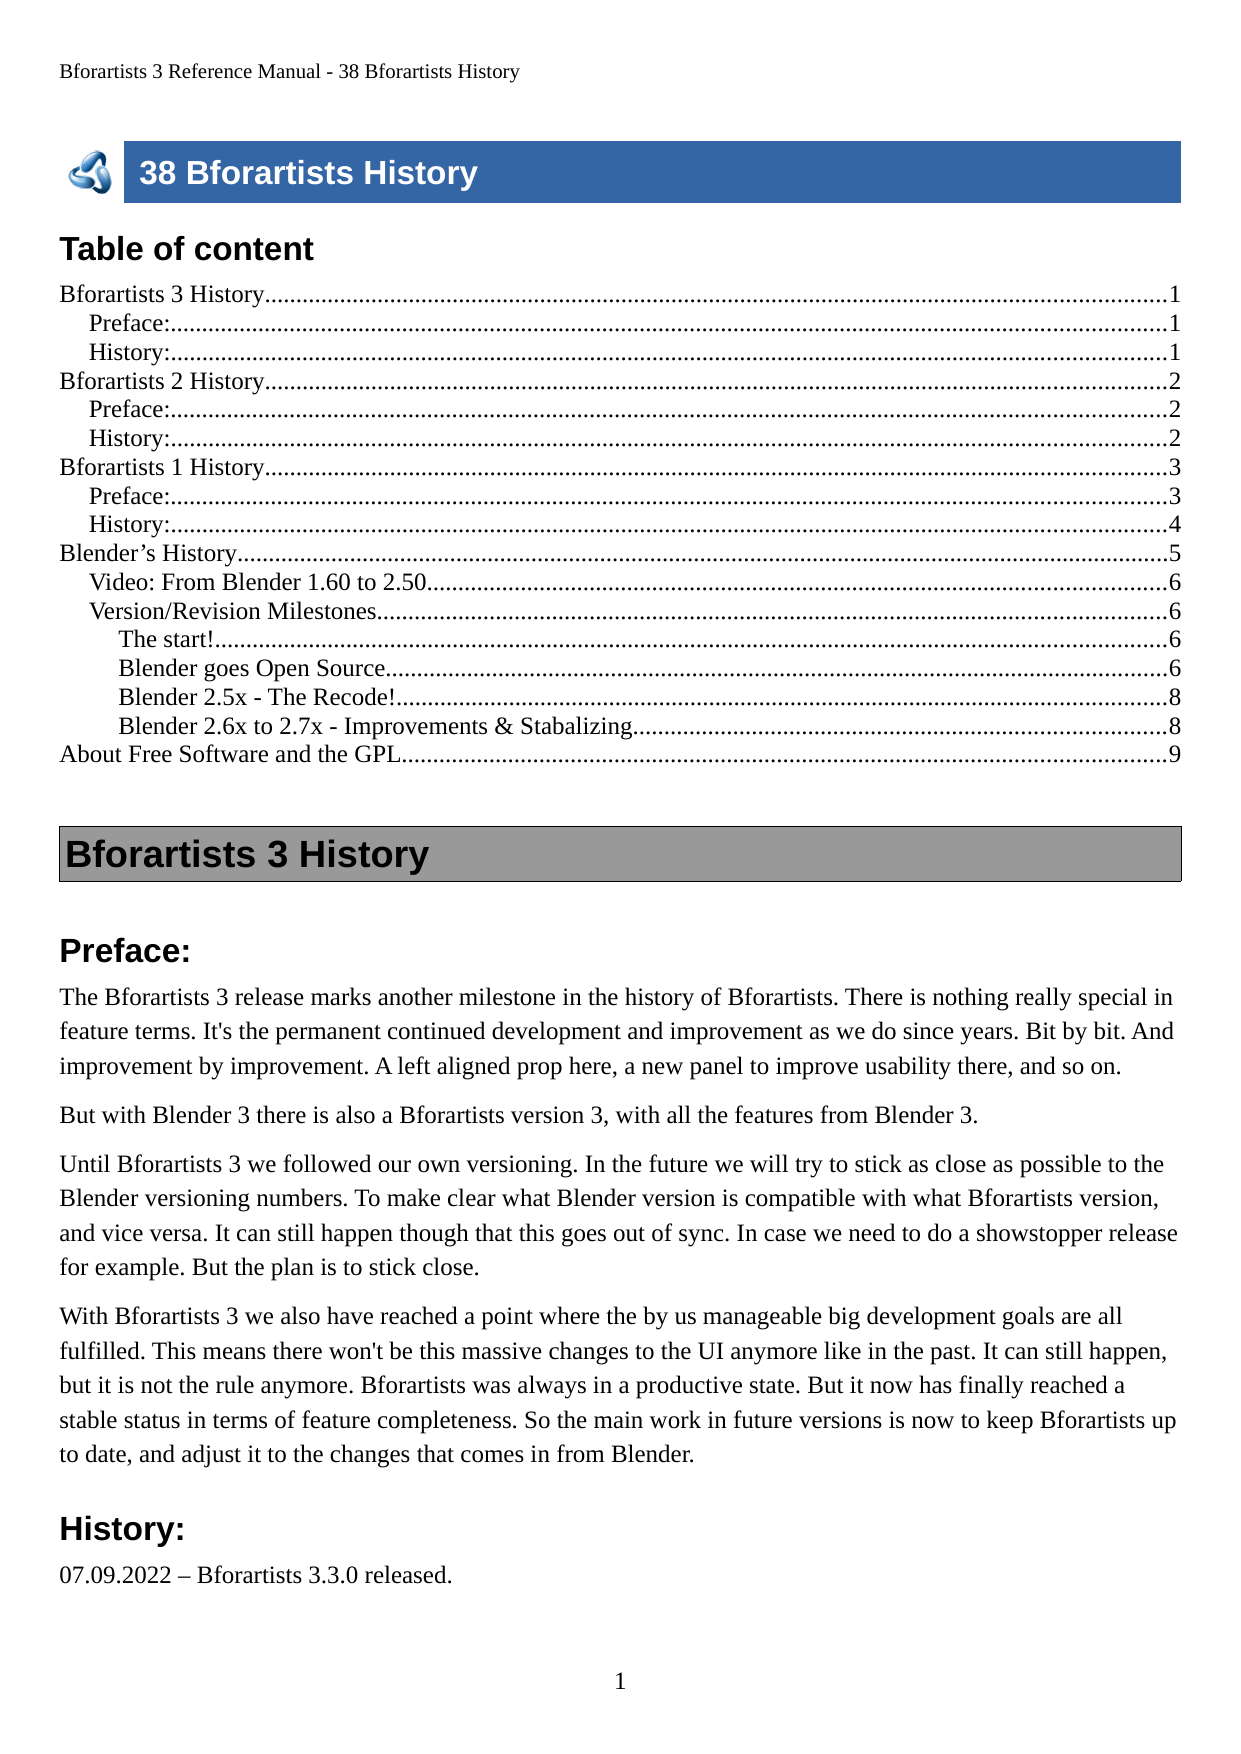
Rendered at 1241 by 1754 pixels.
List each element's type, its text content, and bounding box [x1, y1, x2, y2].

text Preface: 1 [88, 308, 1181, 337]
text Preface: 3 [88, 481, 1181, 509]
table_header [59, 141, 124, 203]
text Blender 2.5x - The Recode! 8 [118, 682, 1181, 711]
text History: 1 [88, 337, 1181, 366]
table_header Bforartists 3 History [60, 827, 1181, 881]
picture [65, 147, 114, 197]
text Bforartists 2 History 2 [59, 366, 1181, 394]
text Video: From Blender 1.60 to 2.50 6 [88, 567, 1181, 596]
text Bforartists 3 History 1 [59, 279, 1181, 308]
text Until Bforartists 3 we followed our own versioning. In the future we will try to stick as close as possible to the Blender versioning numbers. To make clear what Blender version is compatible with what Bforartists version, and vice versa. It can still happen though that this goes out of sync. In case we need to do a showstopper release for example. But the plan is to stick close. [59, 1149, 1181, 1281]
text Bforartists 1 History 3 [59, 452, 1181, 481]
text Blender’s History 5 [59, 538, 1181, 567]
subtitle History: [59, 1509, 1181, 1548]
text About Free Software and the GPL 9 [59, 739, 1181, 768]
subtitle Table of content [59, 228, 1181, 267]
table_header 38 Bforartists History [124, 141, 1181, 203]
text 07.09.2022 – Bforartists 3.3.0 released. [59, 1560, 1181, 1589]
text Blender goes Open Source 6 [118, 653, 1181, 682]
subtitle Preface: [59, 931, 1181, 969]
text History: 4 [88, 509, 1181, 538]
text Preface: 2 [88, 394, 1181, 423]
text The start! 6 [118, 624, 1181, 653]
text With Bforartists 3 we also have reached a point where the by us manageable big development goals are all fulfilled. This means there won't be this massive changes to the UI anymore like in the past. It can still happen, but it is not the rule anymore. Bforartists was always in a productive state. But it now has finally reached a stable status in terms of feature completeness. So the main work in future versions is now to keep Bforartists up to date, and adjust it to the changes that comes in from Blender. [59, 1301, 1181, 1468]
text But with Blender 3 there is also a Bforartists version 3, with all the features from Blender 3. [59, 1100, 1181, 1128]
text Version/Revision Milestones 6 [88, 596, 1181, 624]
text History: 2 [88, 423, 1181, 452]
text The Bforartists 3 release marks another milestone in the history of Bforartists. There is nothing really special in feature terms. It's the permanent continued development and improvement as we do since years. Bit by bit. And improvement by improvement. A left aligned prop here, a new panel to improve usability there, and so on. [59, 982, 1181, 1079]
text Blender 2.6x to 2.7x - Improvements & Stabalizing 8 [118, 711, 1181, 739]
